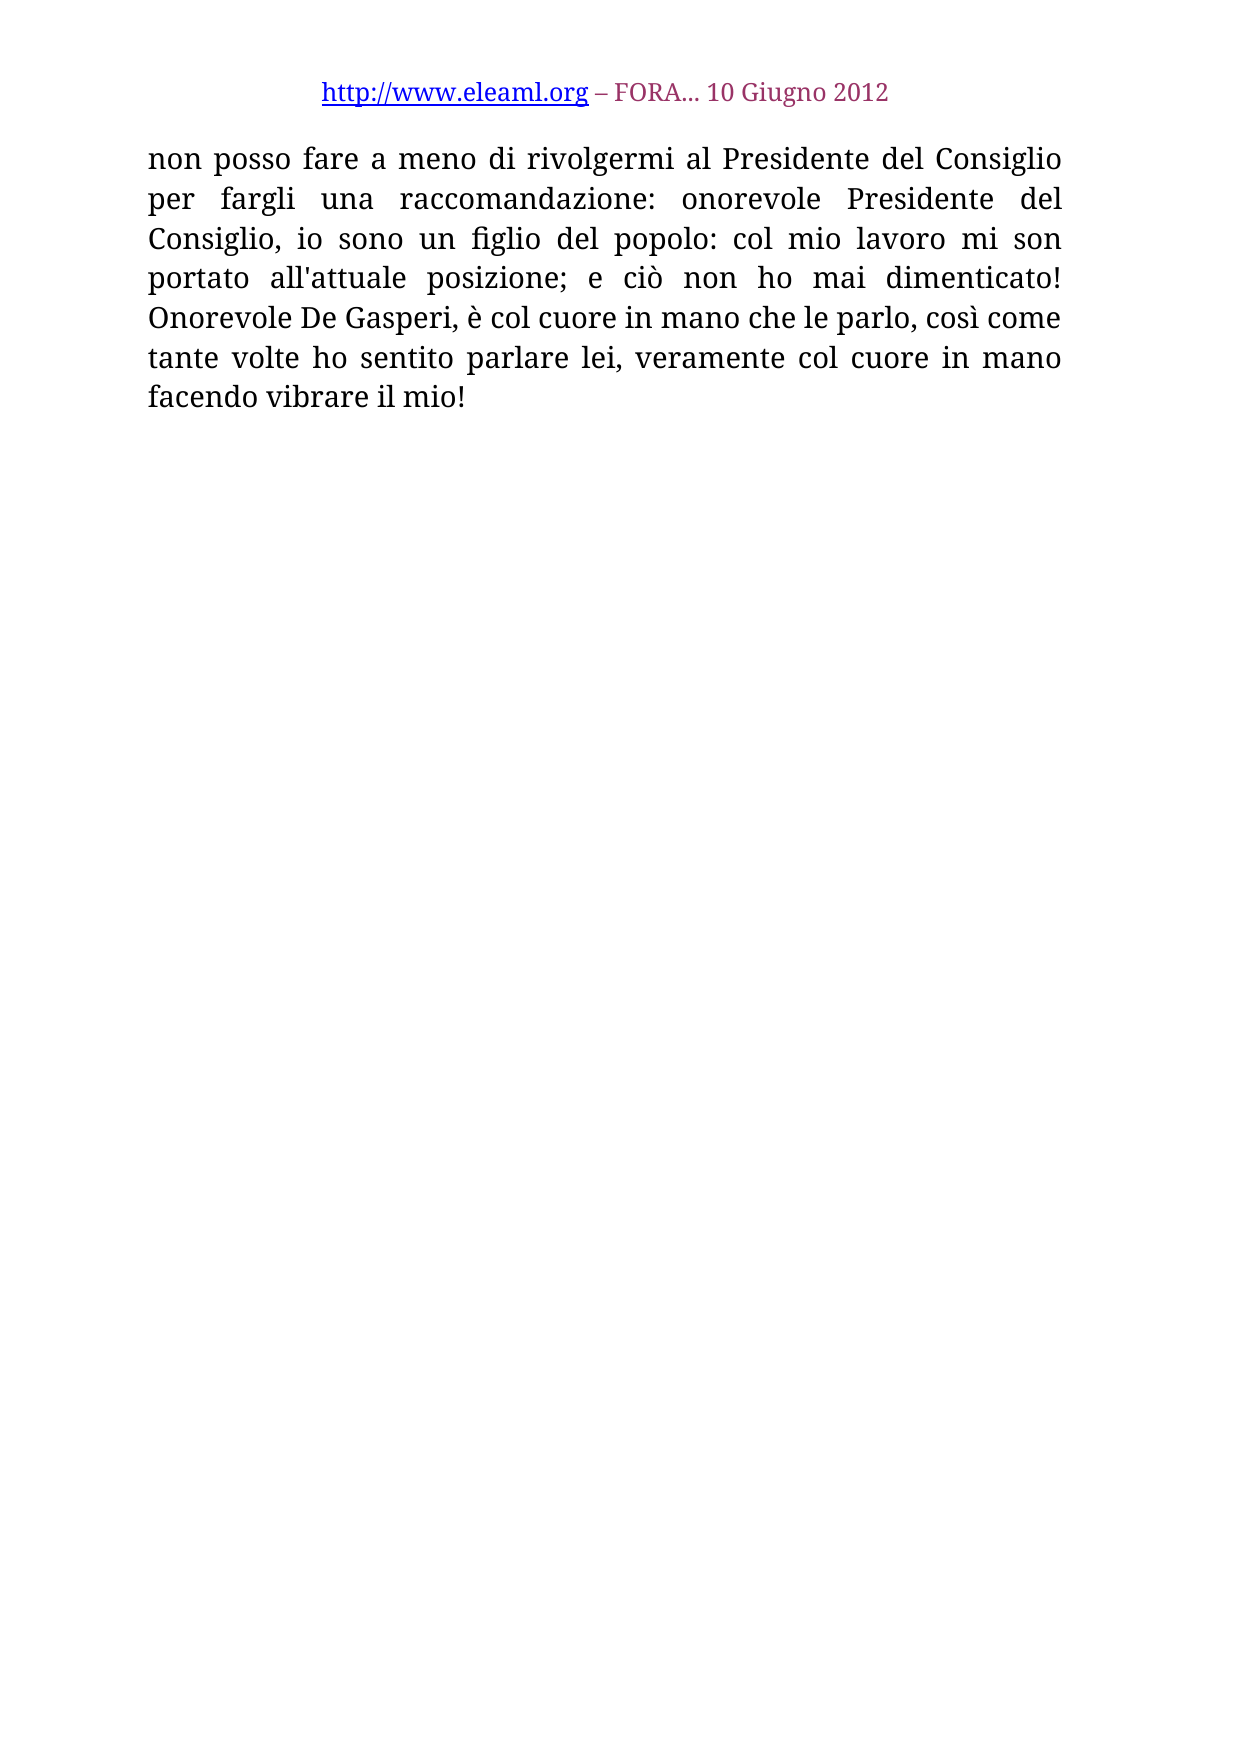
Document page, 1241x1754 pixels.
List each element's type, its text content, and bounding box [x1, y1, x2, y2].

text non posso fare a meno di rivolgermi al Presidente del Consiglio per fargli una raccomandazione: onorevole Presidente del Consiglio, io sono un figlio del popolo: col mio lavoro mi son portato all'attuale posizione; e ciò non ho mai dimenticato! Onorevole De Gasperi, è col cuore in mano che le parlo, così come tante volte ho sentito parlare lei, veramente col cuore in mano facendo vibrare il mio! [148, 138, 1063, 416]
